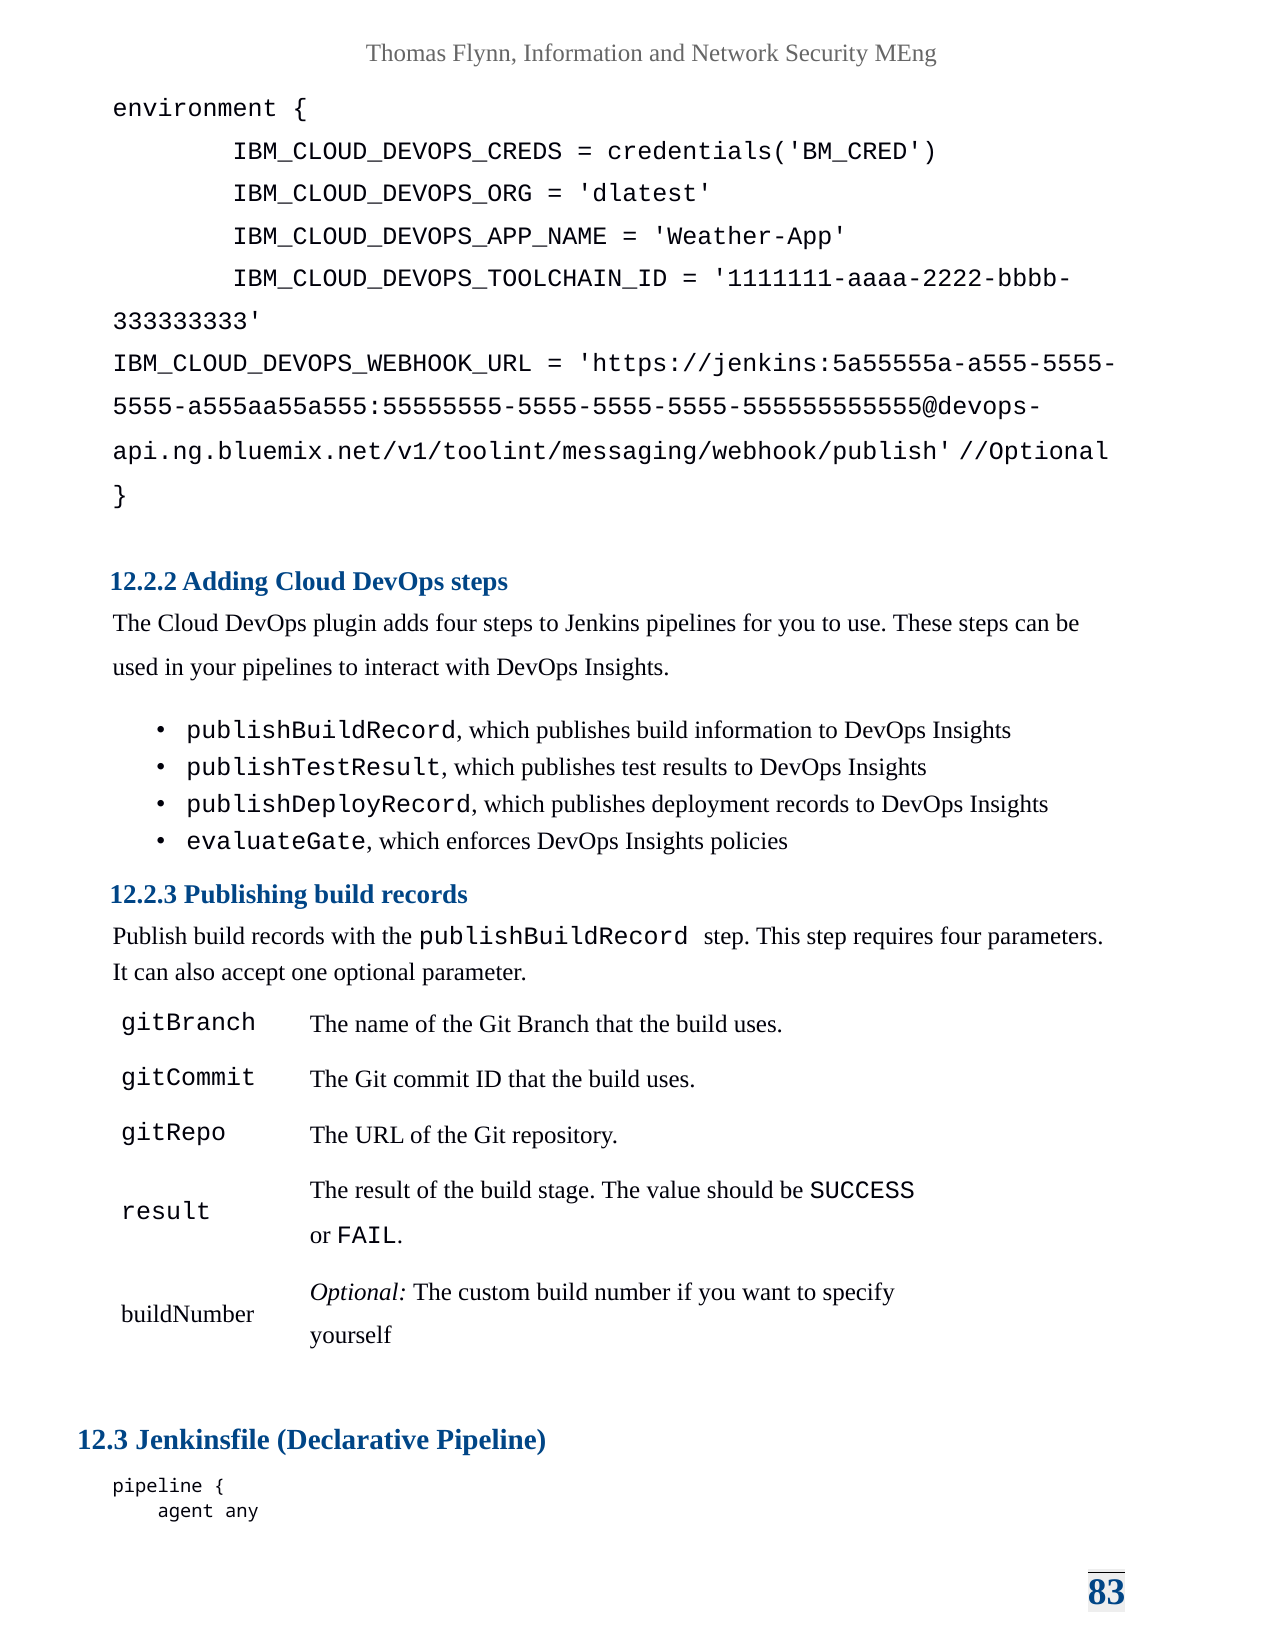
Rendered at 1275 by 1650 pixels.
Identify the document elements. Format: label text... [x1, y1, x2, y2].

table_cell The URL of the Git repository. [268, 1117, 941, 1172]
table_cell The result of the build stage. The value should be SUCCESS or FAIL. [268, 1172, 941, 1274]
table_cell buildNumber [79, 1275, 268, 1373]
list publishTestResult, which publishes test results to DevOps Insights [156, 752, 1125, 783]
table_cell The Git commit ID that the build uses. [268, 1062, 941, 1117]
text The Cloud DevOps plugin adds four steps to Jenkins pipelines for you to use. These steps can be used in your pipelines to interact with DevOps Insights. [112, 608, 1125, 680]
table_cell result [79, 1172, 268, 1274]
table_header gitBranch [79, 1006, 268, 1062]
table_cell gitCommit [79, 1062, 268, 1117]
list evaluateGate, which enforces DevOps Insights policies [156, 826, 1125, 857]
list publishDeployRecord, which publishes deployment records to DevOps Insights [156, 789, 1125, 820]
table_header environment { IBM_CLOUD_DEVOPS_CREDS = credentials('BM_CRED') IBM_CLOUD_DEVOPS_ORG = 'dlatest' IBM_CLOUD_DEVOPS_APP_NAME = 'Weather-App' IBM_CLOUD_DEVOPS_TOOLCHAIN_ID = '1111111-aaaa-2222-bbbb-333333333' IBM_CLOUD_DEVOPS_WEBHOOK_URL = 'https://jenkins:5a55555a-a555-5555-5555-a555aa55a555:55555555-5555-5555-5555-555555555555@devops-api.ng.bluemix.net/v1/toolint/messaging/webhook/publish' //Optional } [74, 96, 1125, 511]
table_header The name of the Git Branch that the build uses. [268, 1006, 941, 1062]
text Publish build records with the publishBuildRecord step. This step requires four parameters. It can also accept one optional parameter. [112, 921, 1125, 986]
table_cell Optional: The custom build number if you want to specify yourself [268, 1275, 941, 1373]
subtitle 12.3 Jenkinsfile (Declarative Pipeline) [74, 1422, 1125, 1455]
text pipeline { [112, 1472, 1125, 1498]
subtitle 12.2.2 Adding Cloud DevOps steps [109, 566, 1125, 597]
list publishBuildRecord, which publishes build information to DevOps Insights [156, 715, 1125, 746]
subtitle 12.2.3 Publishing build records [109, 878, 1125, 909]
table_cell gitRepo [79, 1117, 268, 1172]
text agent any [112, 1498, 1125, 1523]
